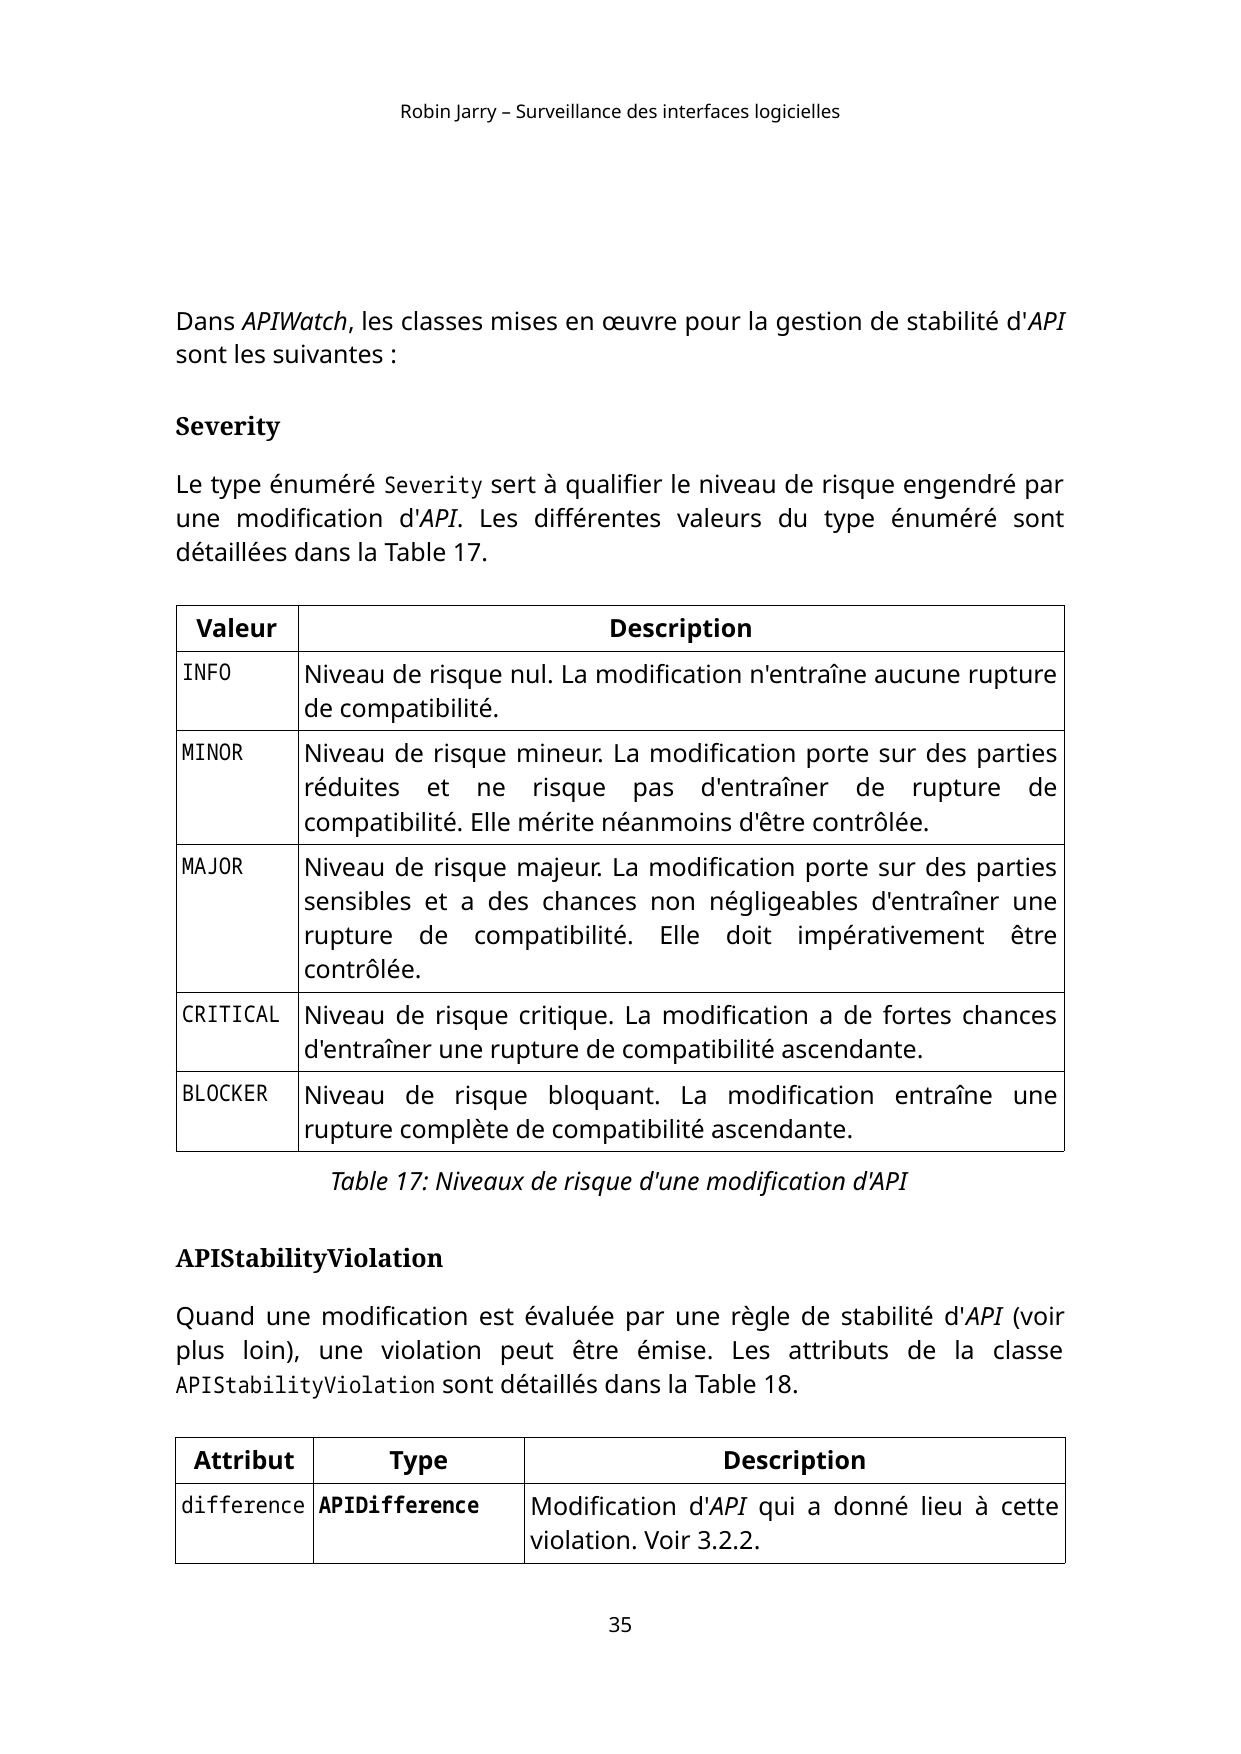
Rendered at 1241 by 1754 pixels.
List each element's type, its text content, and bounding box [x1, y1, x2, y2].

table_cell MINOR [177, 731, 298, 844]
text Le type énuméré Severity sert à qualifier le niveau de risque engendré par une modification d'API. Les différentes valeurs du type énuméré sont détaillées dans la Table 17. [175, 467, 1065, 569]
subtitle APIStabilityViolation [175, 1241, 1065, 1275]
table_cell Niveau de risque majeur. La modification porte sur des parties sensibles et a des chances non négligeables d'entraîner une rupture de compatibilité. Elle doit impérativement être contrôlée. [299, 845, 1064, 992]
table_cell Niveau de risque bloquant. La modification entraîne une rupture complète de compatibilité ascendante. [299, 1072, 1064, 1151]
text Dans APIWatch, les classes mises en œuvre pour la gestion de stabilité d'API sont les suivantes : [175, 303, 1065, 371]
table_cell APIDifference [314, 1484, 524, 1562]
table_cell difference [176, 1484, 313, 1562]
text Table 17: Niveaux de risque d'une modification d'API [175, 1164, 1065, 1198]
table_cell Niveau de risque mineur. La modification porte sur des parties réduites et ne risque pas d'entraîner de rupture de compatibilité. Elle mérite néanmoins d'être contrôlée. [299, 731, 1064, 844]
table_cell Niveau de risque critique. La modification a de fortes chances d'entraîner une rupture de compatibilité ascendante. [299, 993, 1064, 1071]
table_header Attribut [176, 1438, 313, 1483]
table_cell Modification d'API qui a donné lieu à cette violation. Voir 3.2.2. [525, 1484, 1065, 1562]
subtitle Severity [175, 408, 1065, 442]
table_cell CRITICAL [177, 993, 298, 1071]
table_cell BLOCKER [177, 1072, 298, 1151]
text Quand une modification est évaluée par une règle de stabilité d'API (voir plus loin), une violation peut être émise. Les attributs de la classe APIStabilityViolation sont détaillés dans la Table 18. [175, 1299, 1065, 1401]
table_cell MAJOR [177, 845, 298, 992]
table_header Description [525, 1438, 1065, 1483]
table_header Valeur [177, 606, 298, 651]
table_header Description [299, 606, 1064, 651]
table_header Type [314, 1438, 524, 1483]
table_cell Niveau de risque nul. La modification n'entraîne aucune rupture de compatibilité. [299, 652, 1064, 730]
table_cell INFO [177, 652, 298, 730]
